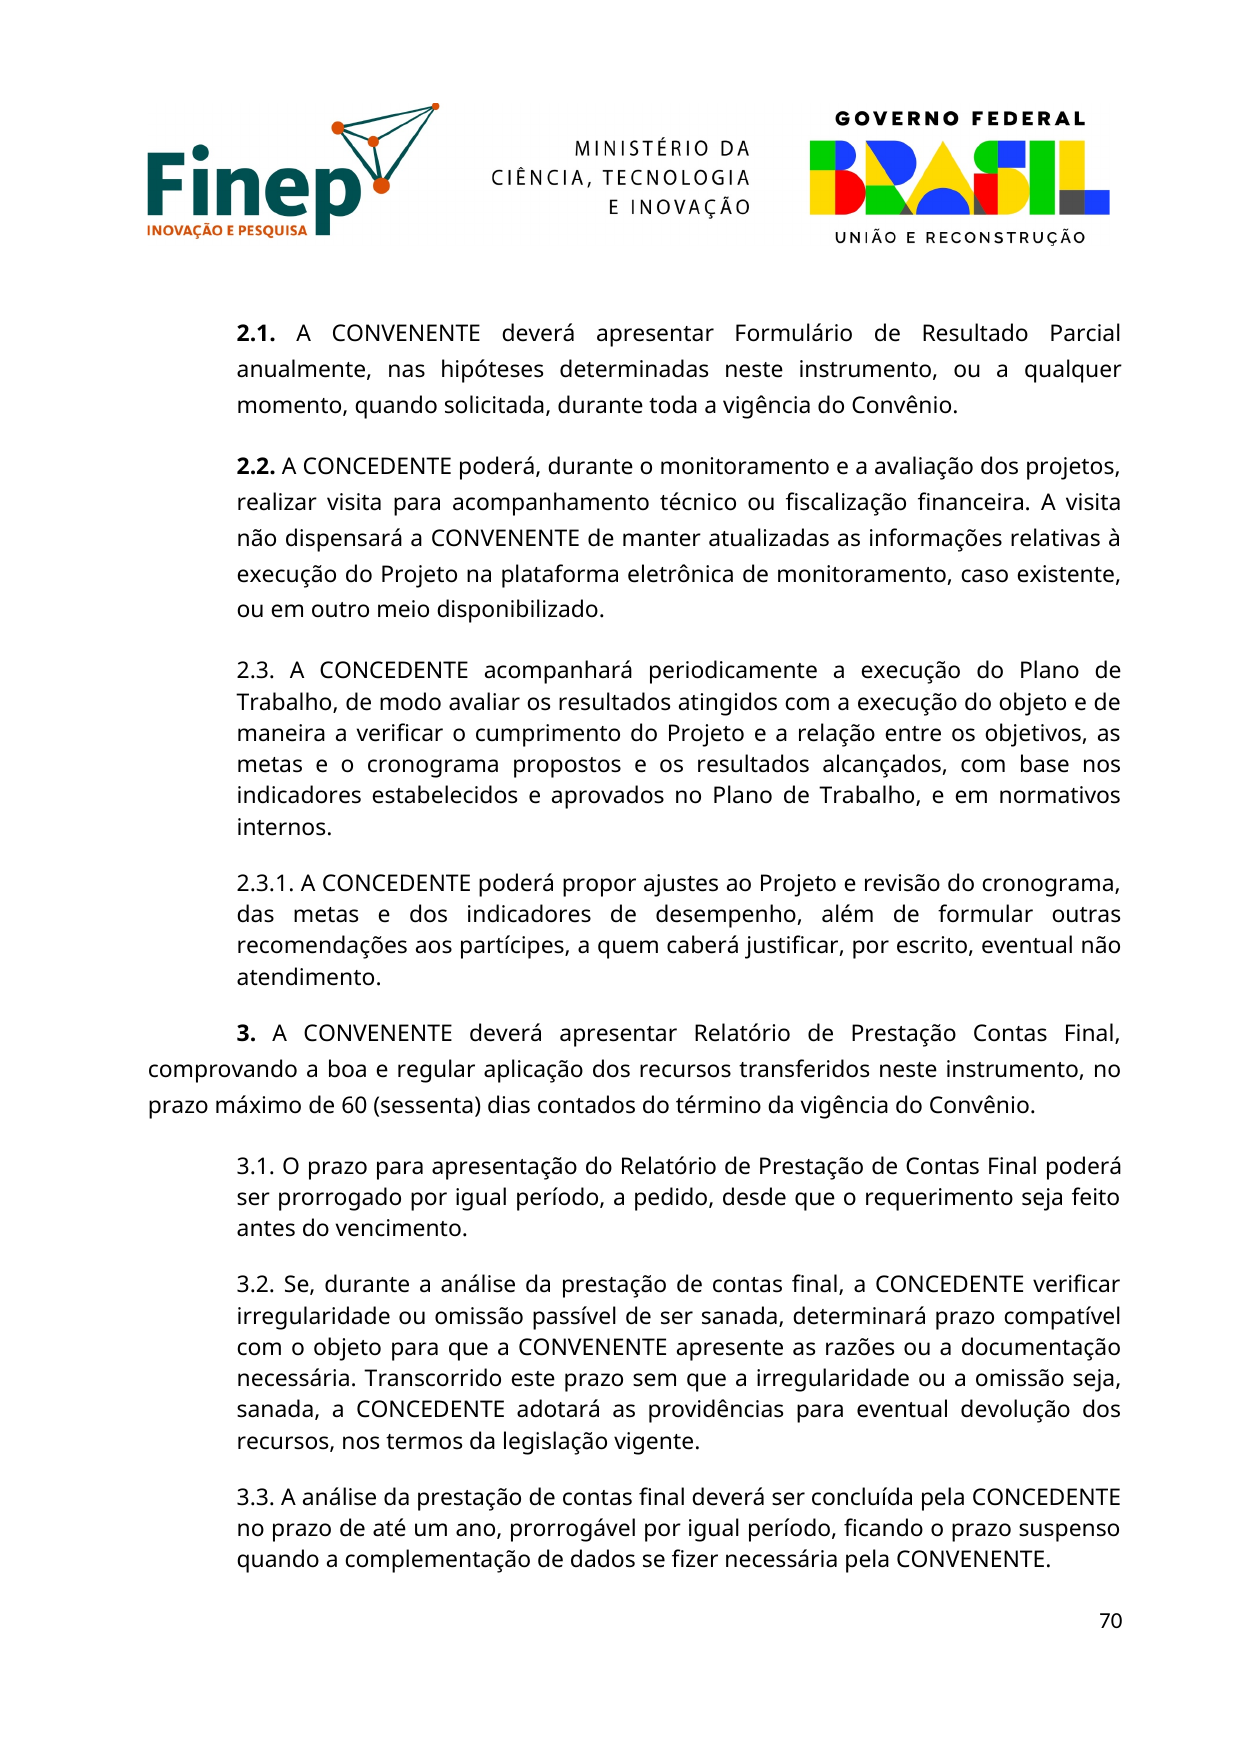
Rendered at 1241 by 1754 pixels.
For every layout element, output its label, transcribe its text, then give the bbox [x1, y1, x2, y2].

text 2.2. A CONCEDENTE poderá, durante o monitoramento e a avaliação dos projetos, realizar visita para acompanhamento técnico ou fiscalização financeira. A visita não dispensará a CONVENENTE de manter atualizadas as informações relativas à execução do Projeto na plataforma eletrônica de monitoramento, caso existente, ou em outro meio disponibilizado. [236, 450, 1122, 625]
text 3. A CONVENENTE deverá apresentar Relatório de Prestação Contas Final, comprovando a boa e regular aplicação dos recursos transferidos neste instrumento, no prazo máximo de 60 (sessenta) dias contados do término da vigência do Convênio. [148, 1017, 1122, 1120]
text 2.1. A CONVENENTE deverá apresentar Formulário de Resultado Parcial anualmente, nas hipóteses determinadas neste instrumento, ou a qualquer momento, quando solicitada, durante toda a vigência do Convênio. [236, 317, 1122, 420]
text 3.3. A análise da prestação de contas final deverá ser concluída pela CONCEDENTE no prazo de até um ano, prorrogável por igual período, ficando o prazo suspenso quando a complementação de dados se fizer necessária pela CONVENENTE. [236, 1481, 1122, 1575]
text 3.1. O prazo para apresentação do Relatório de Prestação de Contas Final poderá ser prorrogado por igual período, a pedido, desde que o requerimento seja feito antes do vencimento. [236, 1150, 1122, 1243]
text 2.3.1. A CONCEDENTE poderá propor ajustes ao Projeto e revisão do cronograma, das metas e dos indicadores de desempenho, além de formular outras recomendações aos partícipes, a quem caberá justificar, por escrito, eventual não atendimento. [236, 867, 1122, 992]
text 2.3. A CONCEDENTE acompanhará periodicamente a execução do Plano de Trabalho, de modo avaliar os resultados atingidos com a execução do objeto e de maneira a verificar o cumprimento do Projeto e a relação entre os objetivos, as metas e o cronograma propostos e os resultados alcançados, com base nos indicadores estabelecidos e aprovados no Plano de Trabalho, e em normativos internos. [236, 654, 1122, 842]
text 3.2. Se, durante a análise da prestação de contas final, a CONCEDENTE verificar irregularidade ou omissão passível de ser sanada, determinará prazo compatível com o objeto para que a CONVENENTE apresente as razões ou a documentação necessária. Transcorrido este prazo sem que a irregularidade ou a omissão seja, sanada, a CONCEDENTE adotará as providências para eventual devolução dos recursos, nos termos da legislação vigente. [236, 1268, 1122, 1456]
